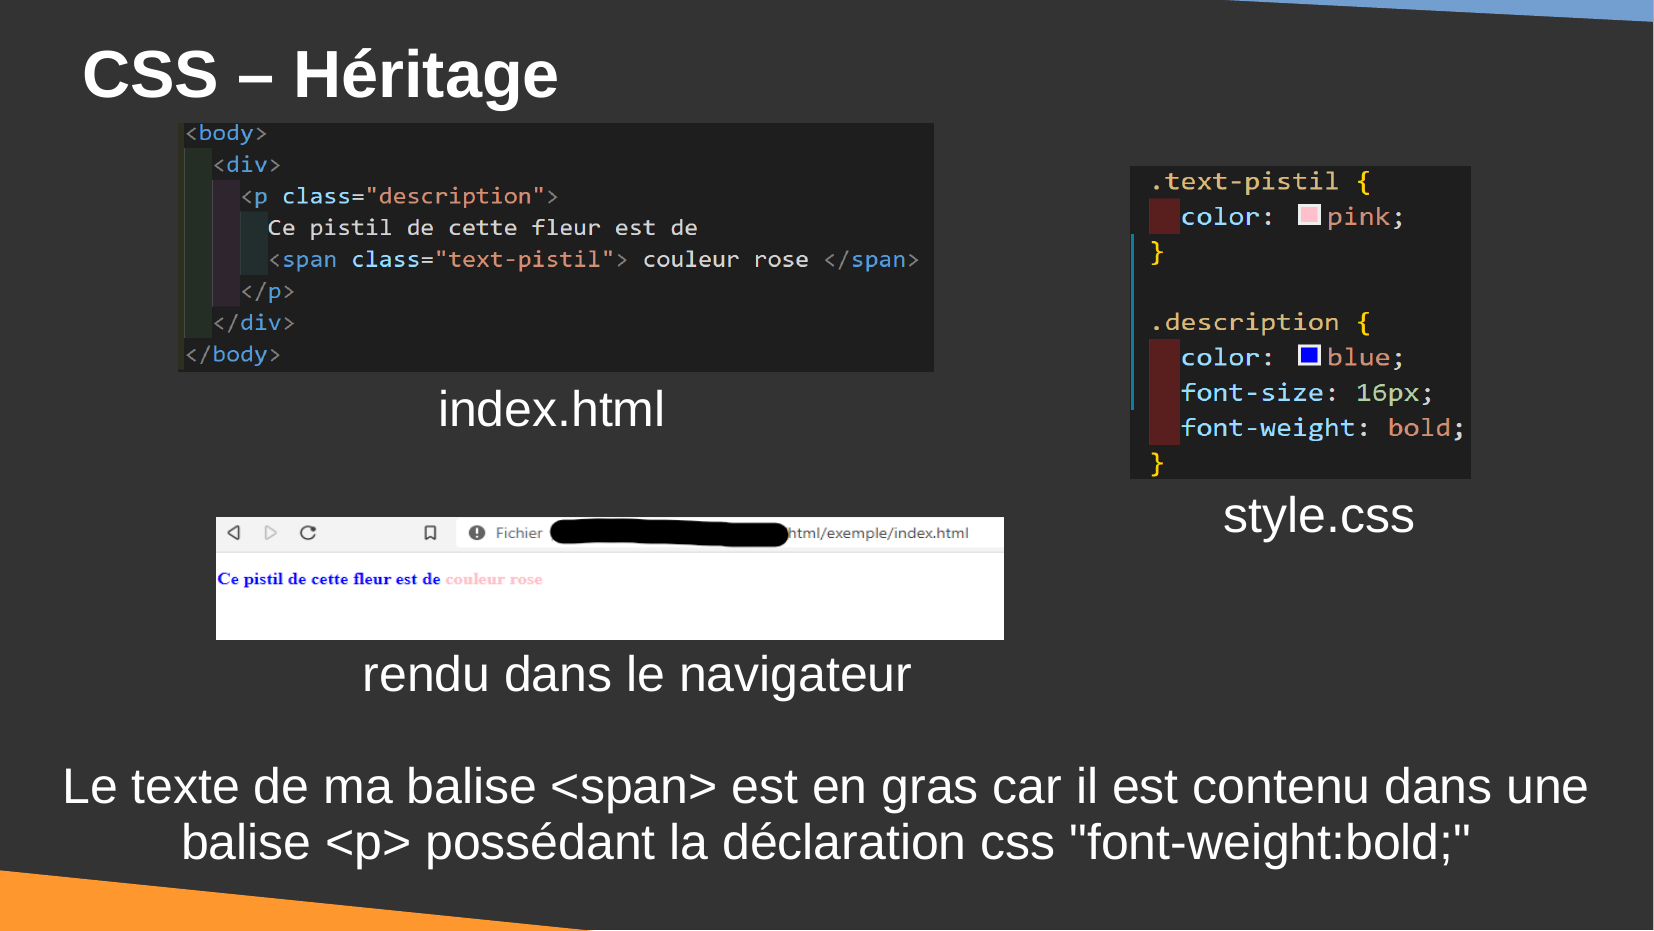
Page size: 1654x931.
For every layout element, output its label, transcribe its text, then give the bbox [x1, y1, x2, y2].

picture [216, 517, 1004, 640]
title CSS – Héritage [82, 37, 1571, 122]
text_box [0, 870, 595, 931]
title index.html [407, 380, 697, 444]
title Le texte de ma balise <span> est en gras car il est contenu dans une balise <p> possédant la déclaration css "font-weight:bold;" [61, 758, 1592, 875]
title rendu dans le navigateur [312, 646, 963, 710]
title style.css [1174, 487, 1465, 550]
picture [178, 123, 934, 372]
picture [1130, 166, 1471, 479]
text_box [1224, 0, 1654, 22]
